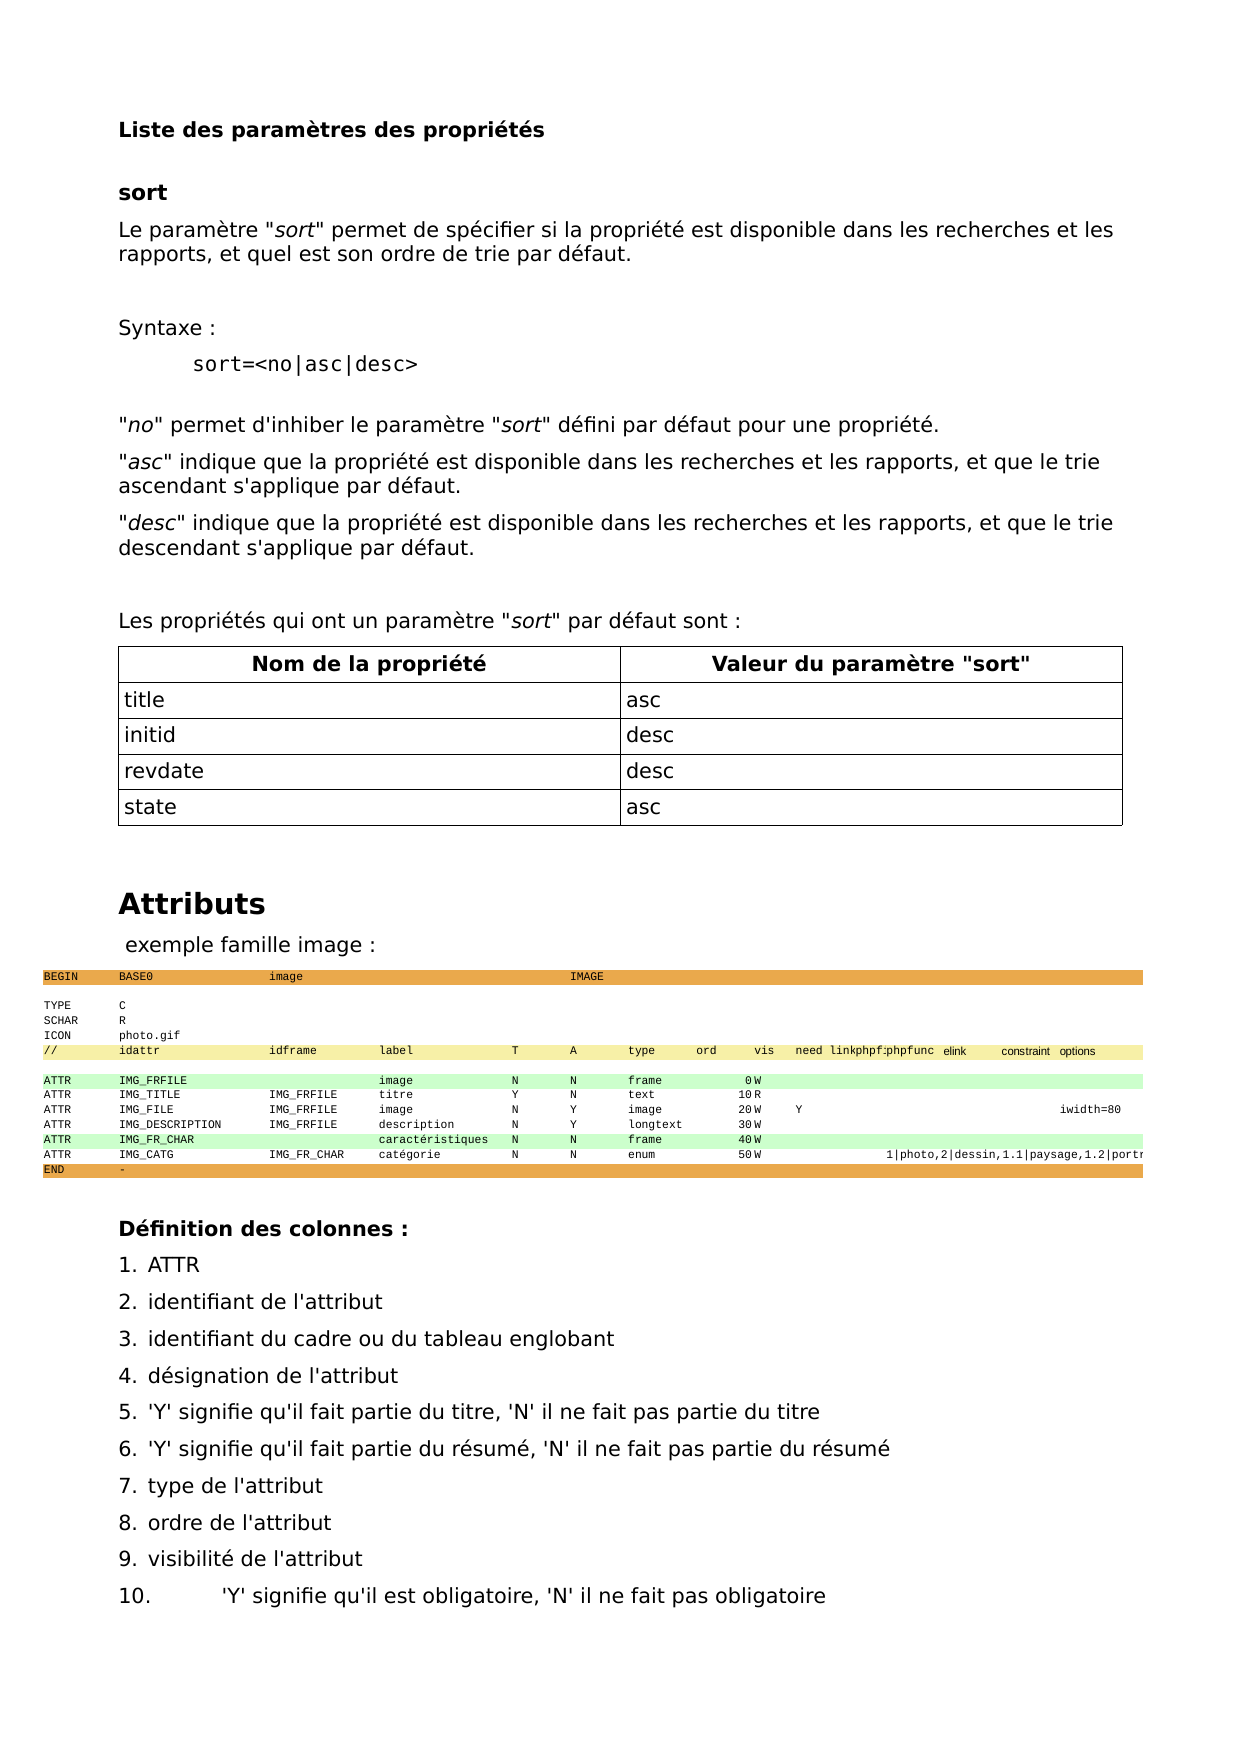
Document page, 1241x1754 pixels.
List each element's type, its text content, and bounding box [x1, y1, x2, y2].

table_cell asc [621, 683, 1122, 718]
table_header Valeur du paramètre "sort" [621, 647, 1122, 682]
list 'Y' signifie qu'il fait partie du titre, 'N' il ne fait pas partie du titre [118, 1400, 1122, 1425]
list type de l'attribut [118, 1474, 1122, 1498]
subtitle sort [118, 180, 1122, 205]
list 'Y' signifie qu'il fait partie du résumé, 'N' il ne fait pas partie du résumé [118, 1437, 1122, 1461]
table_cell initid [119, 719, 620, 753]
list ordre de l'attribut [118, 1511, 1122, 1535]
list ATTR [118, 1253, 1122, 1278]
table_cell state [119, 790, 620, 825]
text Le paramètre "sort" permet de spécifier si la propriété est disponible dans les recherches et les rapports, et quel est son ordre de trie par défaut. [118, 218, 1122, 266]
text exemple famille image : [118, 933, 1122, 958]
table_cell desc [621, 719, 1122, 753]
text sort=<no|asc|desc> [192, 352, 1122, 377]
table_cell revdate [119, 755, 620, 789]
list identifiant du cadre ou du tableau englobant [118, 1327, 1122, 1351]
list visibilité de l'attribut [118, 1547, 1122, 1572]
text Définition des colonnes : [118, 1217, 1122, 1241]
table_header Nom de la propriété [119, 647, 620, 682]
subtitle Attributs [118, 887, 1122, 921]
text "no" permet d'inhiber le paramètre "sort" défini par défaut pour une propriété. [118, 413, 1122, 438]
text "asc" indique que la propriété est disponible dans les recherches et les rapports, et que le trie ascendant s'applique par défaut. [118, 450, 1122, 499]
list 'Y' signifie qu'il est obligatoire, 'N' il ne fait pas obligatoire [118, 1584, 1122, 1608]
text Syntaxe : [118, 316, 1122, 340]
table_cell title [119, 683, 620, 718]
table_cell asc [621, 790, 1122, 825]
table_cell desc [621, 755, 1122, 789]
text "desc" indique que la propriété est disponible dans les recherches et les rapports, et que le trie descendant s'applique par défaut. [118, 511, 1122, 560]
subtitle Liste des paramètres des propriétés [118, 118, 1122, 142]
list désignation de l'attribut [118, 1364, 1122, 1388]
text Les propriétés qui ont un paramètre "sort" par défaut sont : [118, 609, 1122, 633]
list identifiant de l'attribut [118, 1290, 1122, 1314]
